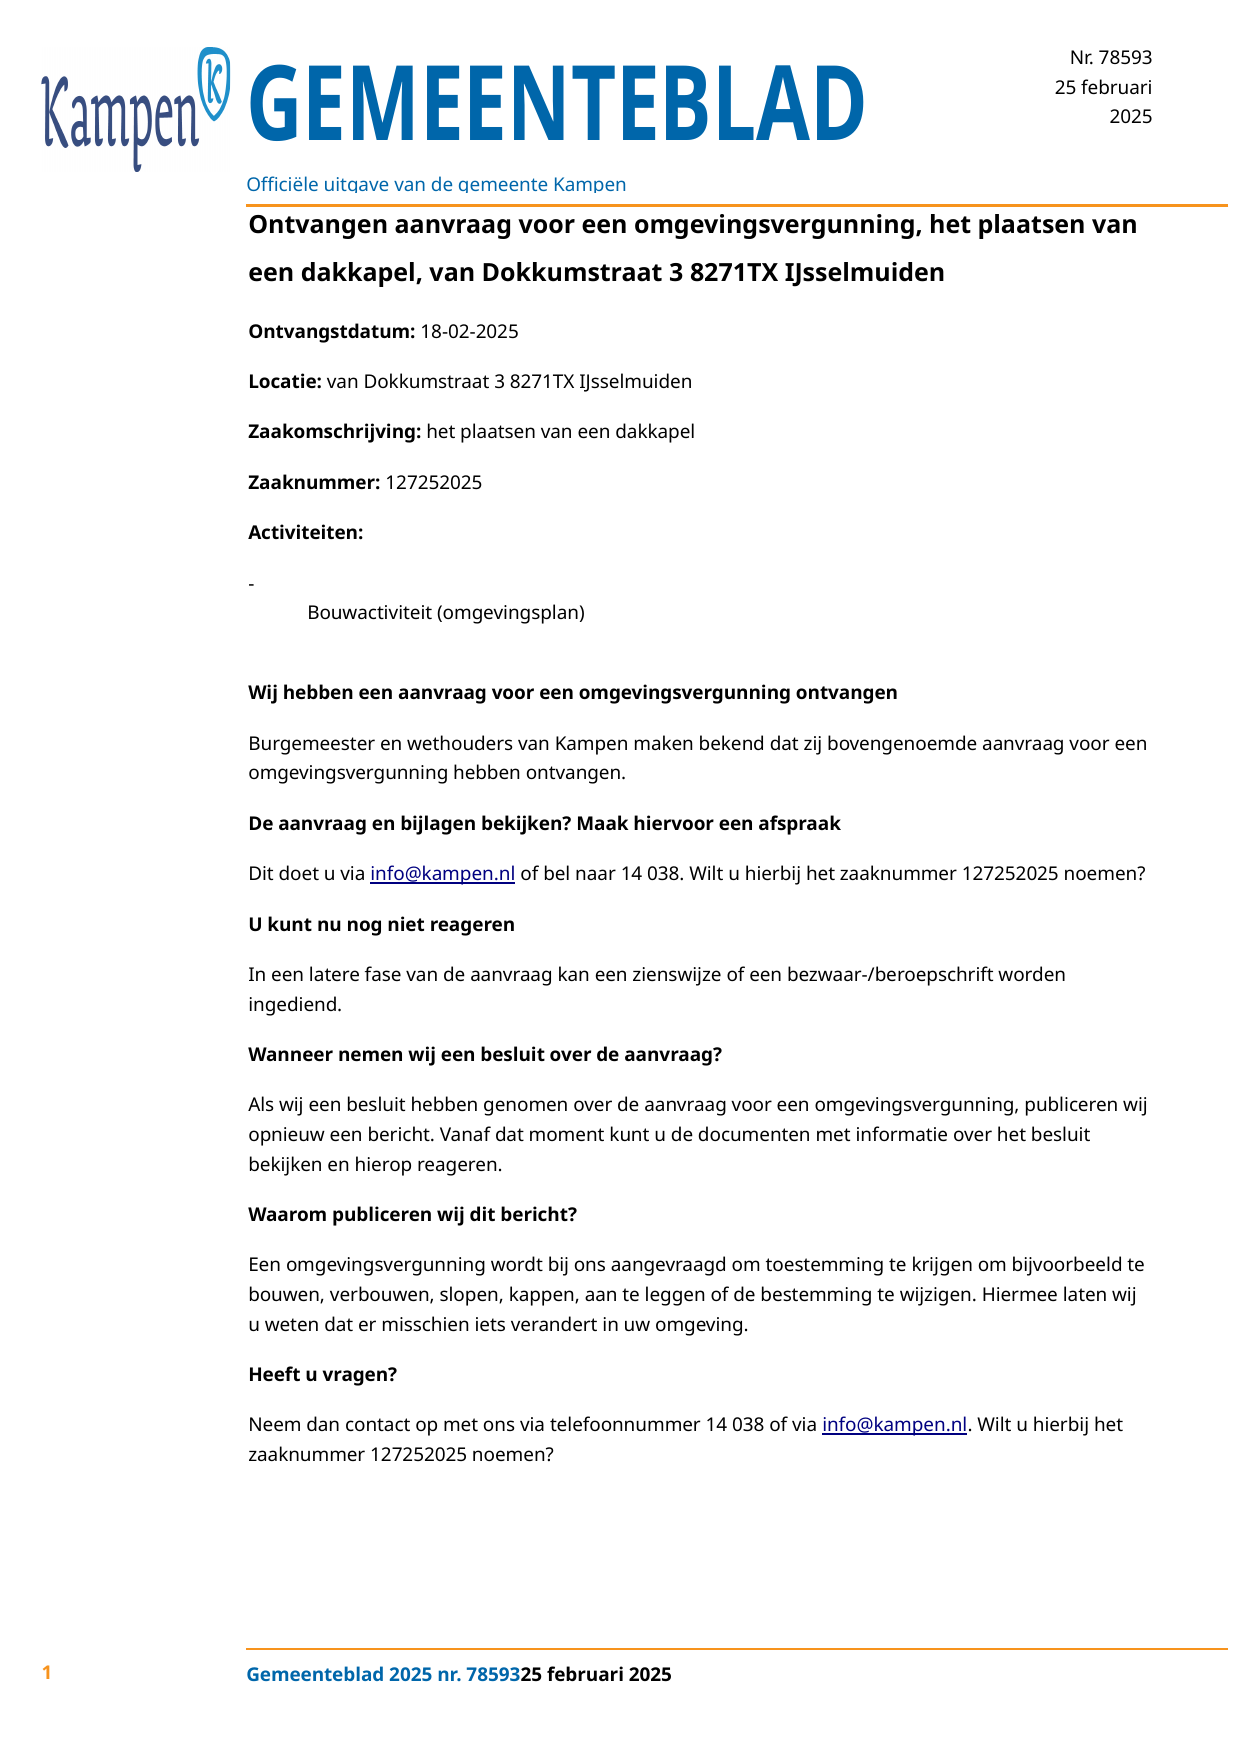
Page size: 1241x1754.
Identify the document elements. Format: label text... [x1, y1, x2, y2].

text Activiteiten: [248, 519, 1152, 545]
text Locatie: van Dokkumstraat 3 8271TX IJsselmuiden [248, 368, 1152, 394]
text De aanvraag en bijlagen bekijken? Maak hiervoor een afspraak [248, 810, 1152, 836]
text Zaaknummer: 127252025 [248, 469, 1152, 495]
text Ontvangen aanvraag voor een omgevingsvergunning, het plaatsen van een dakkapel, van Dokkumstraat 3 8271TX IJsselmuiden [248, 207, 1152, 288]
text Dit doet u via info@kampen.nl of bel naar 14 038. Wilt u hierbij het zaaknummer 127252025 noemen? [248, 860, 1152, 886]
text Een omgevingsvergunning wordt bij ons aangevraagd om toestemming te krijgen om bijvoorbeeld te bouwen, verbouwen, slopen, kappen, aan te leggen of de bestemming te wijzigen. Hiermee laten wij u weten dat er misschien iets verandert in uw omgeving. [248, 1252, 1152, 1337]
text Wij hebben een aanvraag voor een omgevingsvergunning ontvangen [248, 679, 1152, 705]
text Neem dan contact op met ons via telefoonnummer 14 038 of via info@kampen.nl. Wilt u hierbij het zaaknummer 127252025 noemen? [248, 1412, 1152, 1467]
text Zaakomschrijving: het plaatsen van een dakkapel [248, 419, 1152, 444]
text Ontvangstdatum: 18-02-2025 [248, 318, 1152, 344]
picture [41, 47, 231, 172]
text Waarom publiceren wij dit bericht? [248, 1201, 1152, 1227]
text In een latere fase van de aanvraag kan een zienswijze of een bezwaar-/beroepschrift worden ingediend. [248, 961, 1152, 1017]
text Burgemeester en wethouders van Kampen maken bekend dat zij bovengenoemde aanvraag voor een omgevingsvergunning hebben ontvangen. [248, 730, 1152, 785]
text U kunt nu nog niet reageren [248, 911, 1152, 937]
text Heeft u vragen? [248, 1361, 1152, 1387]
text Als wij een besluit hebben genomen over de aanvraag voor een omgevingsvergunning, publiceren wij opnieuw een bericht. Vanaf dat moment kunt u de documenten met informatie over het besluit bekijken en hierop reageren. [248, 1092, 1152, 1177]
text Wanneer nemen wij een besluit over de aanvraag? [248, 1041, 1152, 1067]
list Bouwactiviteit (omgevingsplan) [248, 599, 1152, 625]
